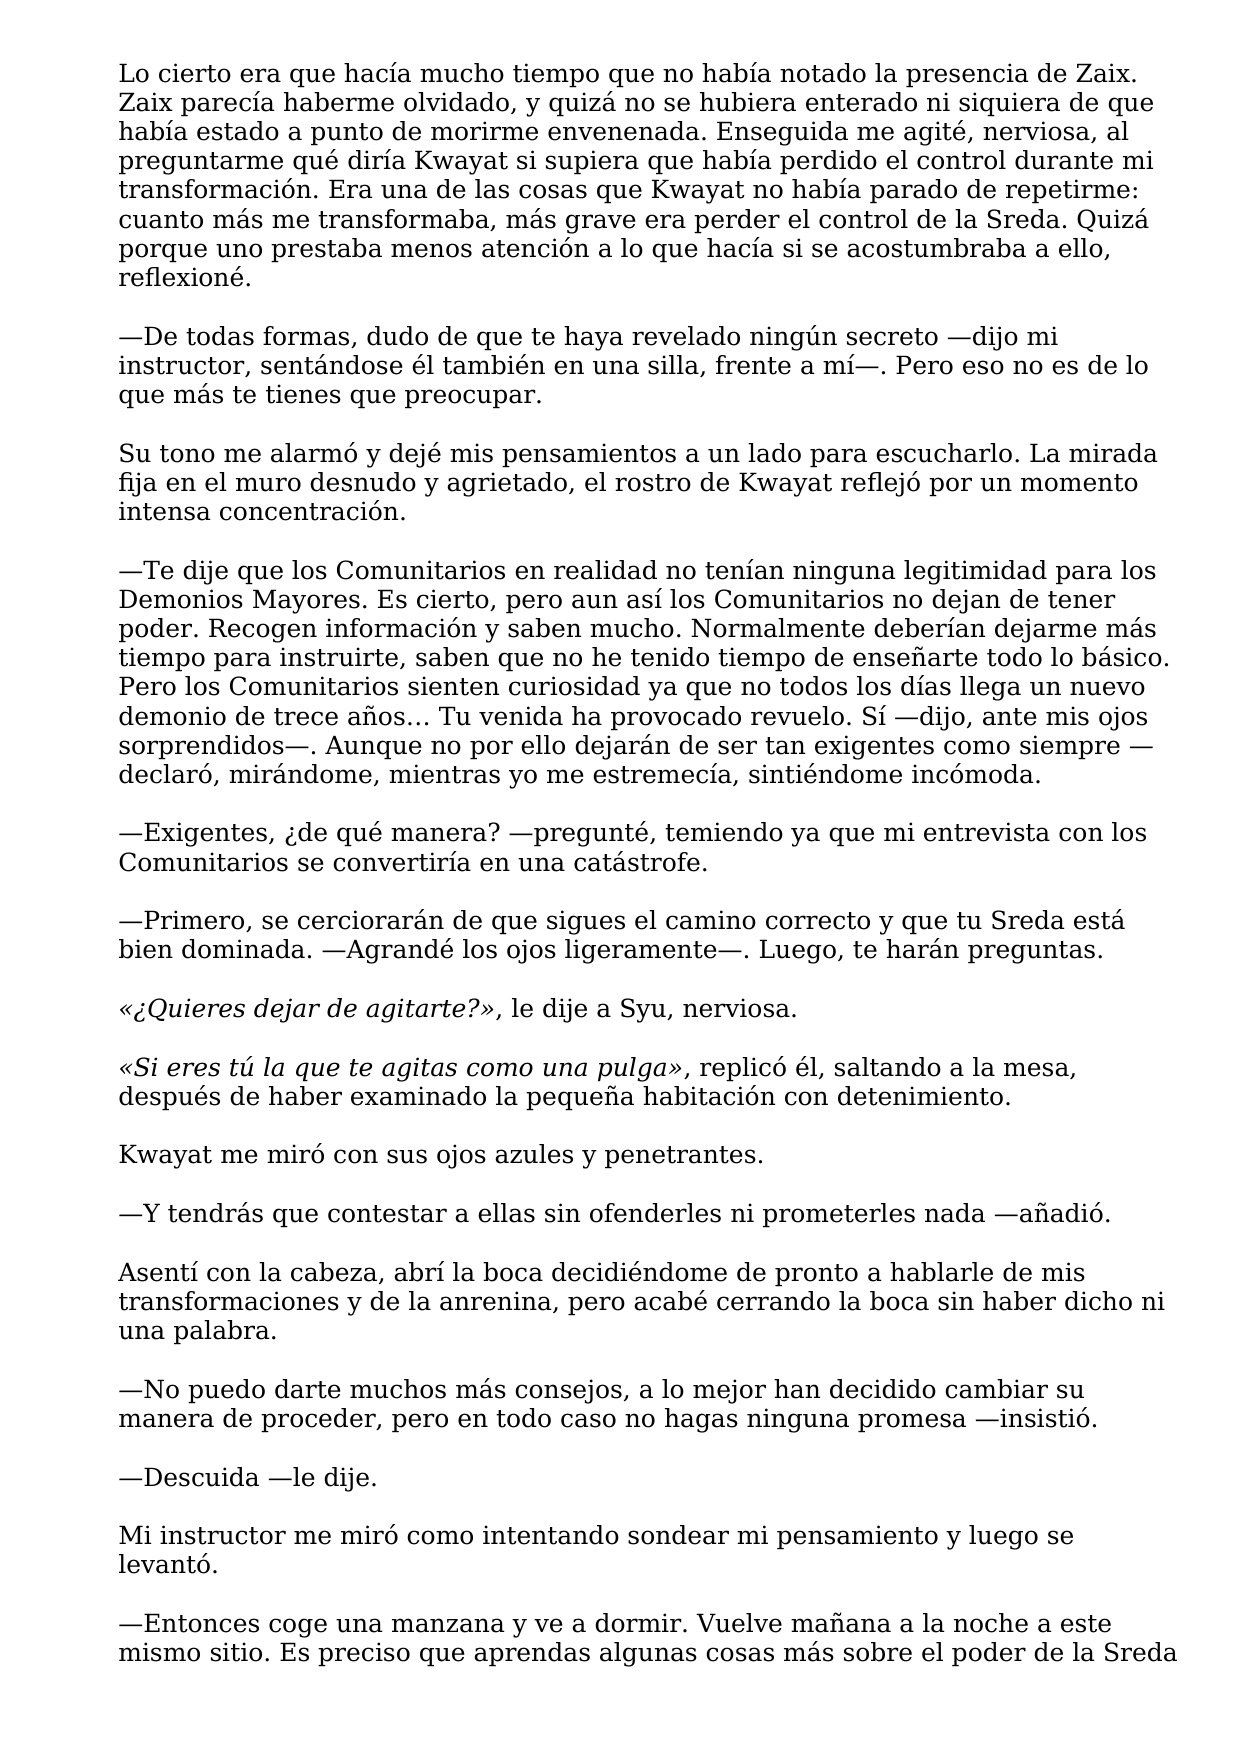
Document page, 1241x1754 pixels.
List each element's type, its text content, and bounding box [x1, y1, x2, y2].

text Su tono me alarmó y dejé mis pensamientos a un lado para escucharlo. La mirada fija en el muro desnudo y agrietado, el rostro de Kwayat reflejó por un momento intensa concentración. [118, 439, 1181, 526]
text Mi instructor me miró como intentando sondear mi pensamiento y luego se levantó. [118, 1521, 1181, 1580]
text —Y tendrás que contestar a ellas sin ofenderles ni prometerles nada —añadió. [118, 1199, 1181, 1228]
text —Descuida —le dije. [118, 1463, 1181, 1492]
text —Primero, se cerciorarán de que sigues el camino correcto y que tu Sreda está bien dominada. —Agrandé los ojos ligeramente—. Luego, te harán preguntas. [118, 906, 1181, 965]
text «¿Quieres dejar de agitarte?», le dije a Syu, nerviosa. [118, 994, 1181, 1023]
text «Si eres tú la que te agitas como una pulga», replicó él, saltando a la mesa, después de haber examinado la pequeña habitación con detenimiento. [118, 1053, 1181, 1111]
text —Exigentes, ¿de qué manera? —pregunté, temiendo ya que mi entrevista con los Comunitarios se convertiría en una catástrofe. [118, 819, 1181, 877]
text —No puedo darte muchos más consejos, a lo mejor han decidido cambiar su manera de proceder, pero en todo caso no hagas ninguna promesa —insistió. [118, 1375, 1181, 1433]
text Asentí con la cabeza, abrí la boca decidiéndome de pronto a hablarle de mis transformaciones y de la anrenina, pero acabé cerrando la boca sin haber dicho ni una palabra. [118, 1258, 1181, 1346]
text —De todas formas, dudo de que te haya revelado ningún secreto —dijo mi instructor, sentándose él también en una silla, frente a mí—. Pero eso no es de lo que más te tienes que preocupar. [118, 322, 1181, 409]
text —Te dije que los Comunitarios en realidad no tenían ninguna legitimidad para los Demonios Mayores. Es cierto, pero aun así los Comunitarios no dejan de tener poder. Recogen información y saben mucho. Normalmente deberían dejarme más tiempo para instruirte, saben que no he tenido tiempo de enseñarte todo lo básico. Pero los Comunitarios sienten curiosidad ya que no todos los días llega un nuevo demonio de trece años… Tu venida ha provocado revuelo. Sí —dijo, ante mis ojos sorprendidos—. Aunque no por ello dejarán de ser tan exigentes como siempre —declaró, mirándome, mientras yo me estremecía, sintiéndome incómoda. [118, 556, 1181, 789]
text —Entonces coge una manzana y ve a dormir. Vuelve mañana a la noche a este mismo sitio. Es preciso que aprendas algunas cosas más sobre el poder de la Sreda [118, 1609, 1181, 1668]
text Kwayat me miró con sus ojos azules y penetrantes. [118, 1141, 1181, 1170]
text Lo cierto era que hacía mucho tiempo que no había notado la presencia de Zaix. Zaix parecía haberme olvidado, y quizá no se hubiera enterado ni siquiera de que había estado a punto de morirme envenenada. Enseguida me agité, nerviosa, al preguntarme qué diría Kwayat si supiera que había perdido el control durante mi transformación. Era una de las cosas que Kwayat no había parado de repetirme: cuanto más me transformaba, más grave era perder el control de la Sreda. Quizá porque uno prestaba menos atención a lo que hacía si se acostumbraba a ello, reflexioné. [118, 59, 1181, 292]
